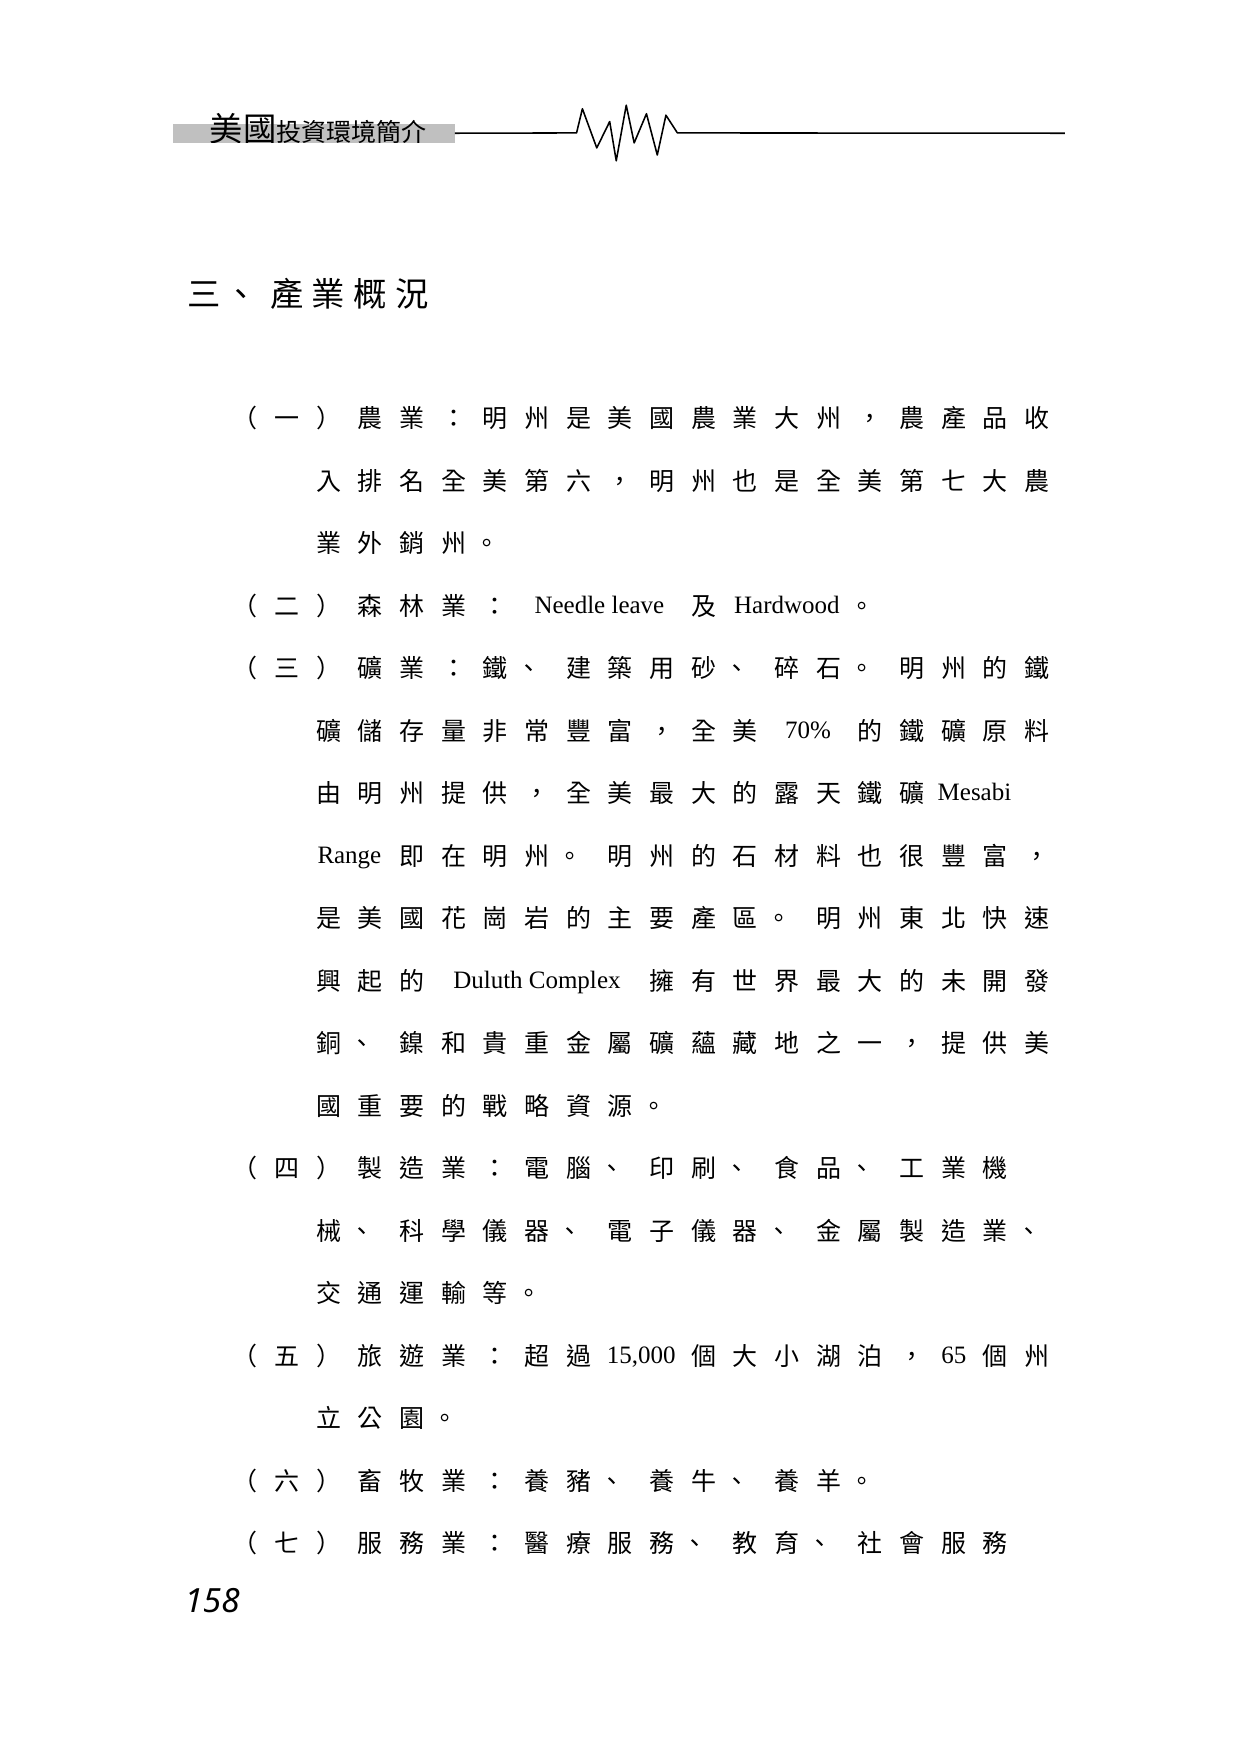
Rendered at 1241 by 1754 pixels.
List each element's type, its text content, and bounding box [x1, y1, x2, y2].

text （五）旅遊業：超過15,000個大小湖泊，65個州立公園。 [207, 1313, 1058, 1438]
text （四）製造業：電腦、印刷、食品、工業機械、科學儀器、電子儀器、金屬製造業、交通運輸等。 [207, 1125, 1058, 1313]
text （三）礦業：鐵、建築用砂、碎石。明州的鐵礦儲存量非常豐富，全美70%的鐵礦原料由明州提供，全美最大的露天鐵礦Mesabi Range即在明州。明州的石材料也很豐富，是美國花崗岩的主要產區。明州東北快速興起的Duluth Complex擁有世界最大的未開發銅、鎳和貴重金屬礦蘊藏地之一，提供美國重要的戰略資源。 [207, 625, 1058, 1125]
text 三、產業概況 [183, 250, 1058, 313]
text （一）農業：明州是美國農業大州，農產品收入排名全美第六，明州也是全美第七大農業外銷州。 [207, 375, 1058, 563]
text （六）畜牧業：養豬、養牛、養羊。 [207, 1438, 1058, 1500]
text （二）森林業：Needle leave及Hardwood。 [207, 563, 1058, 625]
text （七）服務業：醫療服務、教育、社會服務 [207, 1500, 1058, 1563]
